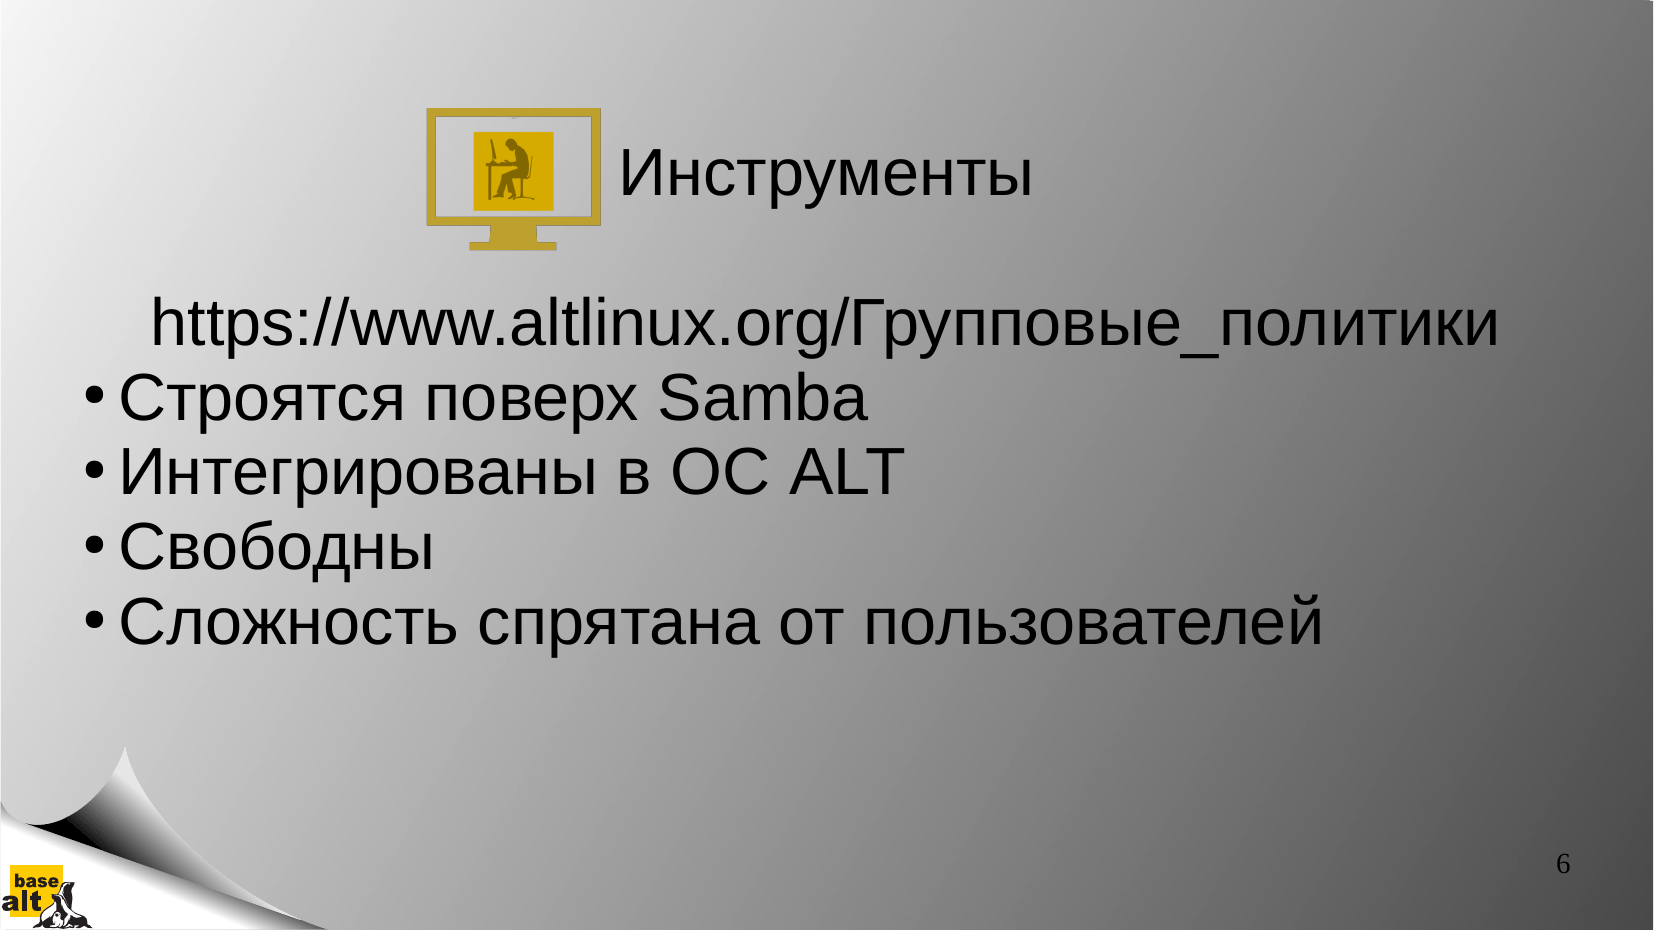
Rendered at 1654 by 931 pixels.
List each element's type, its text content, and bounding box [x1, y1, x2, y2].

picture [425, 106, 603, 251]
subtitle Инструменты https://www.altlinux.org/Групповые_политики Строятся поверх Samba Интегрированы в ОС ALT Свободны Сложность спрятана от пользователей [82, 36, 1571, 757]
